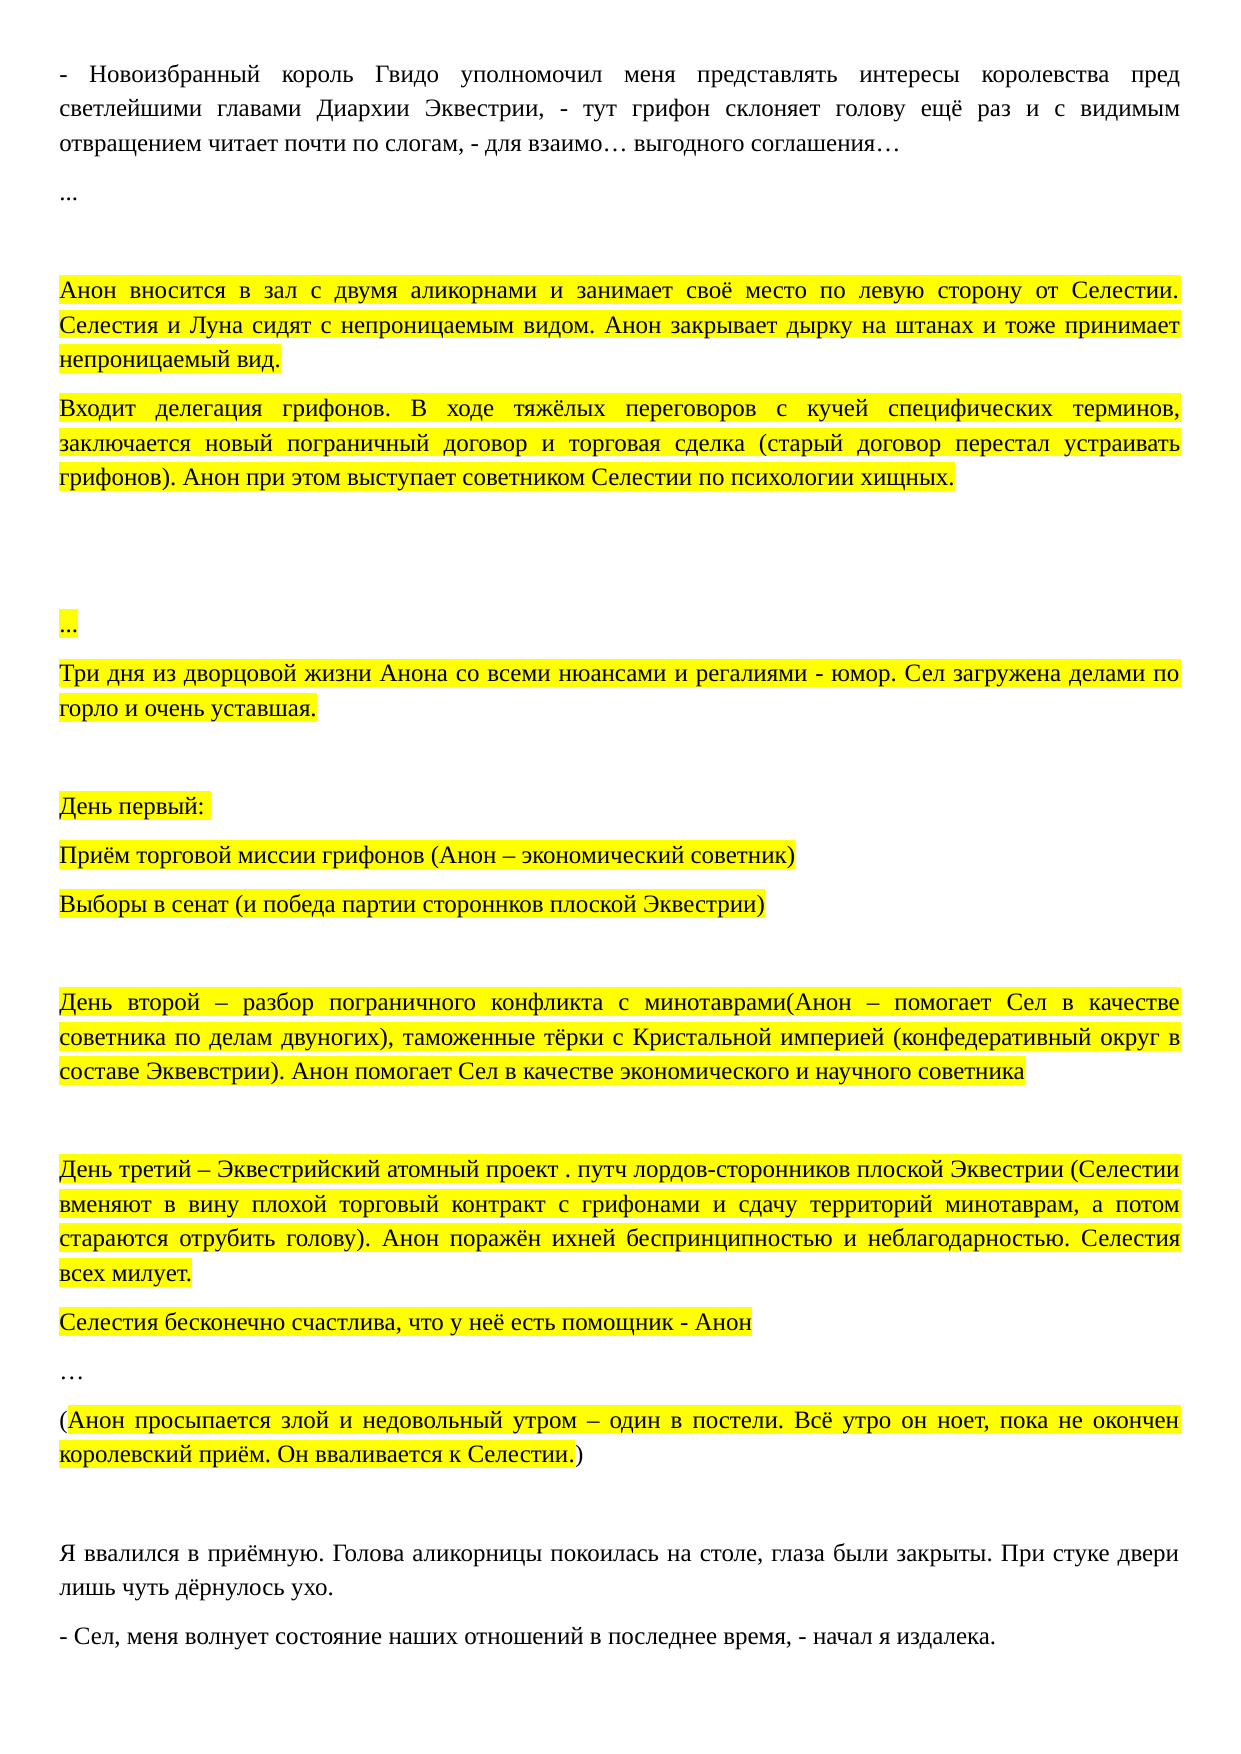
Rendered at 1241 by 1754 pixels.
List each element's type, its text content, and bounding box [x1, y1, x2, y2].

text Селестия бесконечно счастлива, что у неё есть помощник - Анон [59, 1307, 1181, 1336]
text День третий – Эквестрийский атомный проект . путч лордов-сторонников плоской Эквестрии (Селестии вменяют в вину плохой торговый контракт с грифонами и сдачу территорий минотаврам, а потом стараются отрубить голову). Анон поражён ихней беспринципностью и неблагодарностью. Селестия всех милует. [59, 1154, 1181, 1287]
text День второй – разбор пограничного конфликта с минотаврами(Анон – помогает Сел в качестве советника по делам двуногих), таможенные тёрки с Кристальной империей (конфедеративный округ в составе Эквевстрии). Анон помогает Сел в качестве экономического и научного советника [59, 987, 1181, 1085]
text Анон вносится в зал с двумя аликорнами и занимает своё место по левую сторону от Селестии. Селестия и Луна сидят с непроницаемым видом. Анон закрывает дырку на штанах и тоже принимает непроницаемый вид. [59, 275, 1181, 373]
text Выборы в сенат (и победа партии стороннков плоской Эквестрии) [59, 889, 1181, 918]
text ... [59, 177, 1181, 206]
text Три дня из дворцовой жизни Анона со всеми нюансами и регалиями - юмор. Сел загружена делами по горло и очень уставшая. [59, 658, 1181, 722]
text Входит делегация грифонов. В ходе тяжёлых переговоров с кучей специфических терминов, заключается новый пограничный договор и торговая сделка (старый договор перестал устраивать грифонов). Анон при этом выступает советником Селестии по психологии хищных. [59, 393, 1181, 491]
text ... [59, 609, 1181, 638]
text День первый: [59, 791, 1181, 820]
text - Сел, меня волнует состояние наших отношений в последнее время, - начал я издалека. [59, 1621, 1181, 1650]
text … [59, 1356, 1181, 1385]
text - Новоизбранный король Гвидо уполномочил меня представлять интересы королевства пред светлейшими главами Диархии Эквестрии, - тут грифон склоняет голову ещё раз и с видимым отвращением читает почти по слогам, - для взаимо… выгодного соглашения… [59, 59, 1181, 157]
text Приём торговой миссии грифонов (Анон – экономический советник) [59, 840, 1181, 869]
text (Анон просыпается злой и недовольный утром – один в постели. Всё утро он ноет, пока не окончен королевский приём. Он вваливается к Селестии.) [59, 1405, 1181, 1468]
text Я ввалился в приёмную. Голова аликорницы покоилась на столе, глаза были закрыты. При стуке двери лишь чуть дёрнулось ухо. [59, 1538, 1181, 1601]
